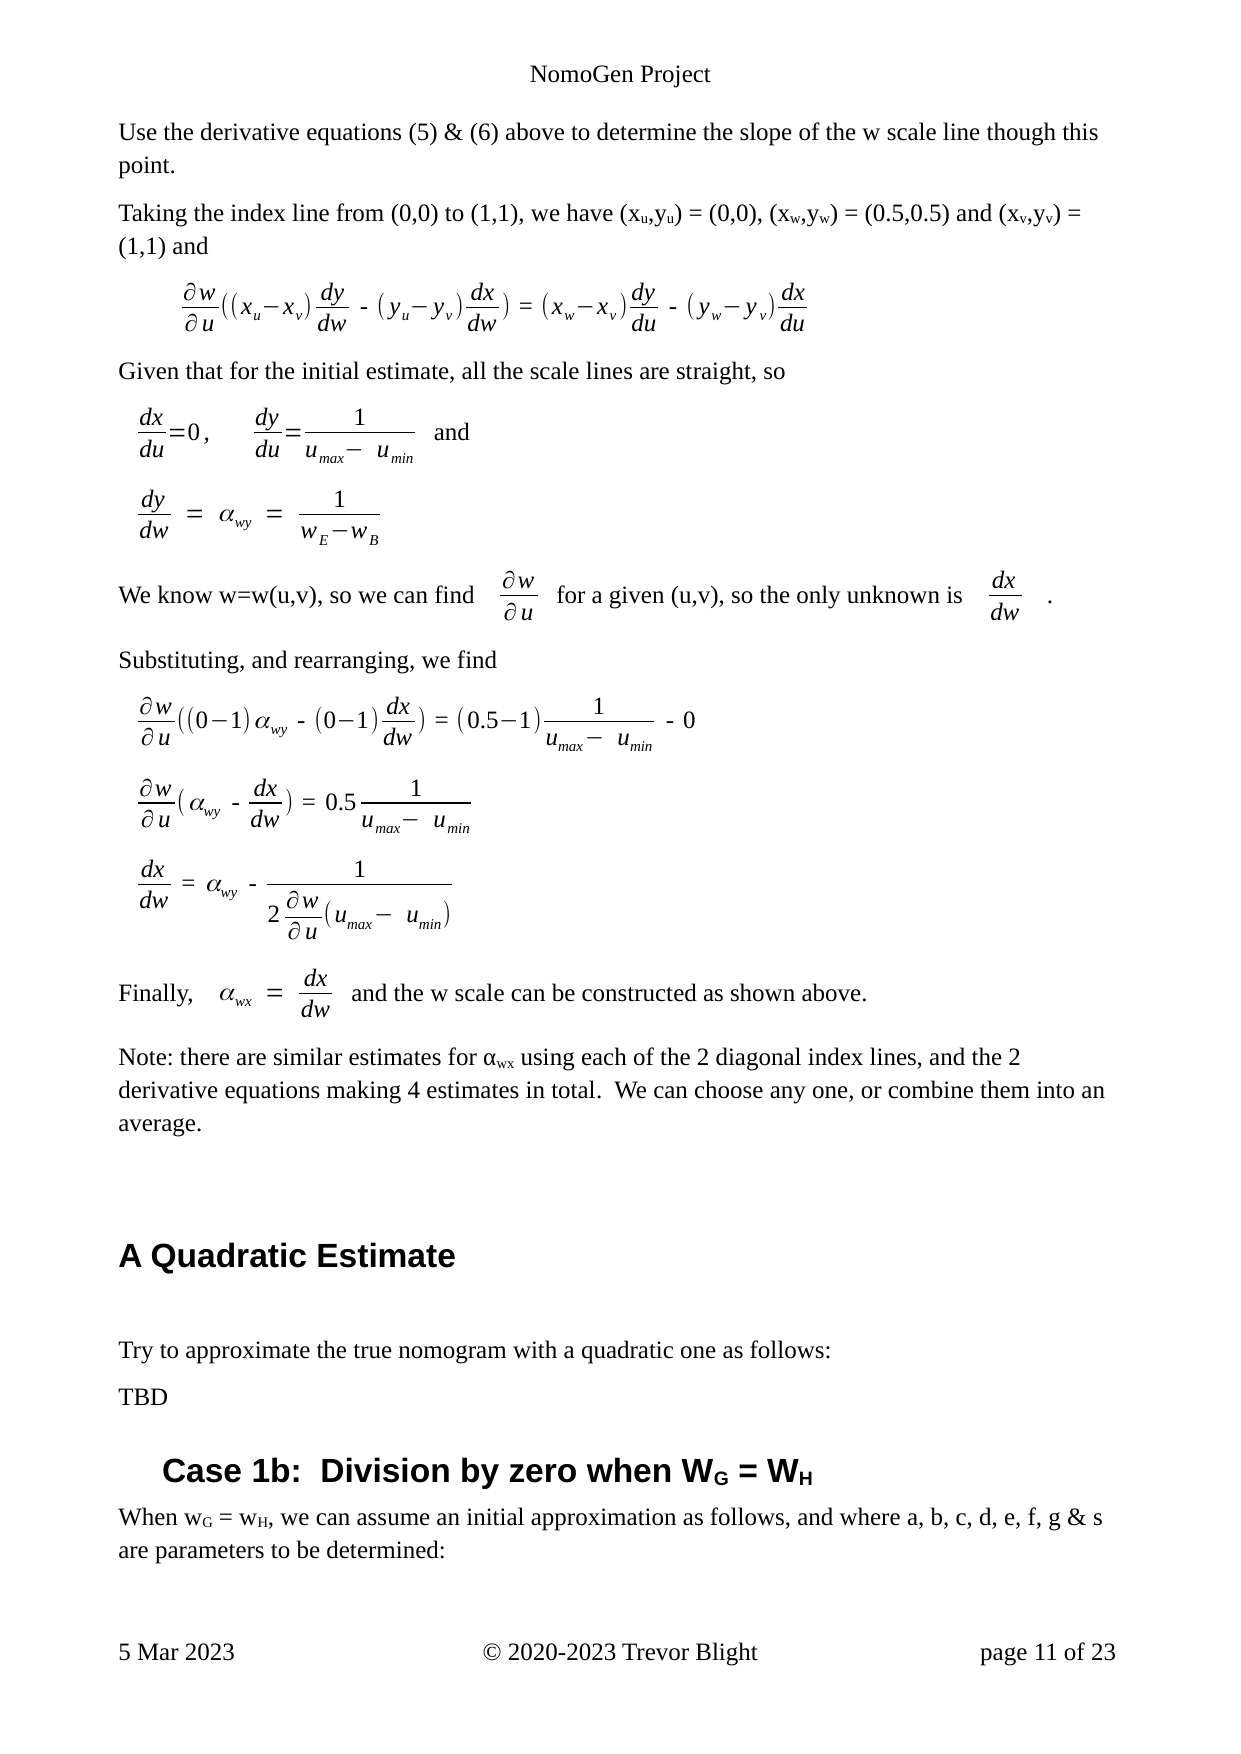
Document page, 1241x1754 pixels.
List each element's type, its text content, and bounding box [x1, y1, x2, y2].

text Finally, and the w scale can be constructed as shown above. [118, 965, 1122, 1024]
text Given that for the initial estimate, all the scale lines are straight, so [118, 356, 1122, 385]
text Try to approximate the true nomogram with a quadratic one as follows: [118, 1335, 1122, 1363]
text Substituting, and rearranging, we find [118, 645, 1122, 674]
text and [118, 404, 1122, 467]
text Use the derivative equations (5) & (6) above to determine the slope of the w scale line though this point. [118, 117, 1122, 179]
text We know w=w(u,v), so we can find for a given (u,v), so the only unknown is . [118, 567, 1122, 626]
text Taking the index line from (0,0) to (1,1), we have (xu,yu) = (0,0), (xw,yw) = (0.5,0.5) and (xv,yv) = (1,1) and [118, 198, 1122, 260]
text Note: there are similar estimates for αwx using each of the 2 diagonal index lines, and the 2 derivative equations making 4 estimates in total. We can choose any one, or combine them into an average. [118, 1042, 1122, 1137]
text TBD [118, 1382, 1122, 1411]
subtitle Case 1b: Division by zero when WG = WH [118, 1451, 1122, 1489]
subtitle A Quadratic Estimate [118, 1236, 1122, 1274]
text When wG = wH, we can assume an initial approximation as follows, and where a, b, c, d, e, f, g & s are parameters to be determined: [118, 1502, 1122, 1564]
